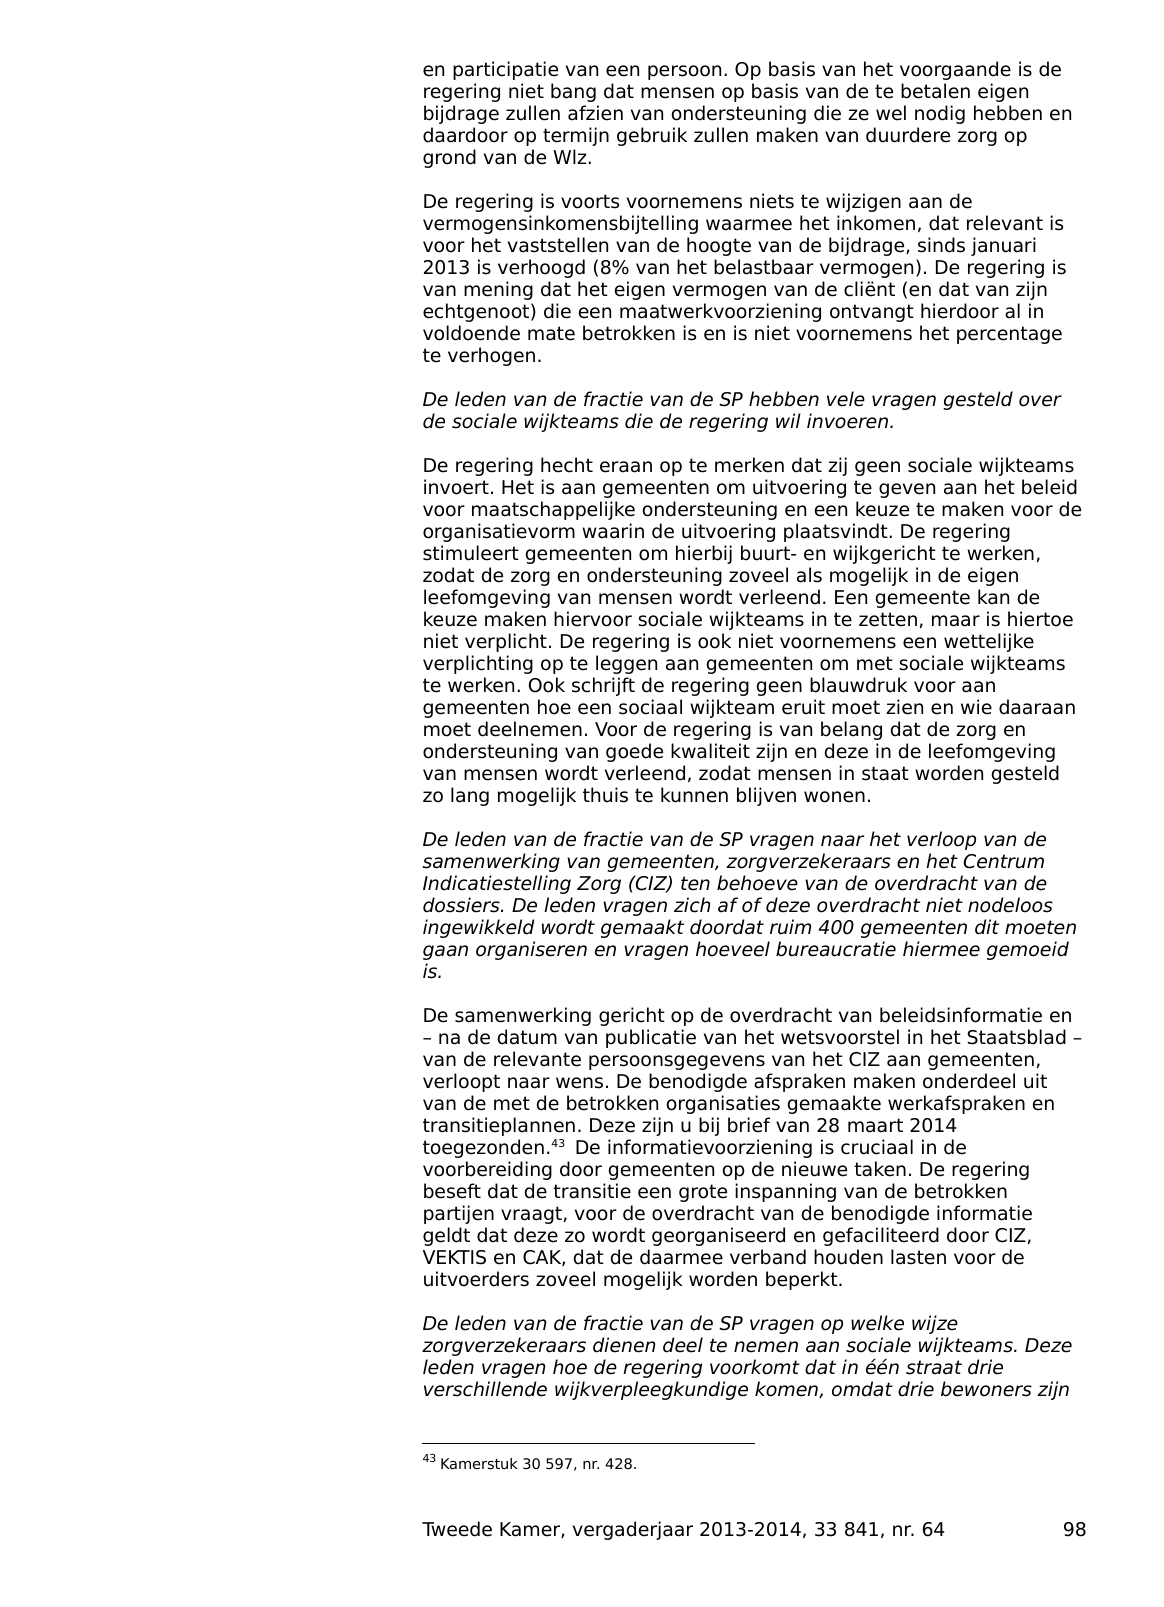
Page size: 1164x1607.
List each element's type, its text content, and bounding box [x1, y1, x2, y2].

text De regering is voorts voornemens niets te wijzigen aan de vermogensinkomensbijtelling waarmee het inkomen, dat relevant is voor het vaststellen van de hoogte van de bijdrage, sinds januari 2013 is verhoogd (8% van het belastbaar vermogen). De regering is van mening dat het eigen vermogen van de cliënt (en dat van zijn echtgenoot) die een maatwerkvoorziening ontvangt hierdoor al in voldoende mate betrokken is en is niet voornemens het percentage te verhogen. [422, 191, 1087, 367]
text De leden van de fractie van de SP hebben vele vragen gesteld over de sociale wijkteams die de regering wil invoeren. [422, 389, 1087, 433]
text De regering hecht eraan op te merken dat zij geen sociale wijkteams invoert. Het is aan gemeenten om uitvoering te geven aan het beleid voor maatschappelijke ondersteuning en een keuze te maken voor de organisatievorm waarin de uitvoering plaatsvindt. De regering stimuleert gemeenten om hierbij buurt- en wijkgericht te werken, zodat de zorg en ondersteuning zoveel als mogelijk in de eigen leefomgeving van mensen wordt verleend. Een gemeente kan de keuze maken hiervoor sociale wijkteams in te zetten, maar is hiertoe niet verplicht. De regering is ook niet voornemens een wettelijke verplichting op te leggen aan gemeenten om met sociale wijkteams te werken. Ook schrijft de regering geen blauwdruk voor aan gemeenten hoe een sociaal wijkteam eruit moet zien en wie daaraan moet deelnemen. Voor de regering is van belang dat de zorg en ondersteuning van goede kwaliteit zijn en deze in de leefomgeving van mensen wordt verleend, zodat mensen in staat worden gesteld zo lang mogelijk thuis te kunnen blijven wonen. [422, 455, 1087, 807]
text Kamerstuk 30 597, nr. 428. [422, 1452, 1087, 1474]
text De leden van de fractie van de SP vragen naar het verloop van de samenwerking van gemeenten, zorgverzekeraars en het Centrum Indicatiestelling Zorg (CIZ) ten behoeve van de overdracht van de dossiers. De leden vragen zich af of deze overdracht niet nodeloos ingewikkeld wordt gemaakt doordat ruim 400 gemeenten dit moeten gaan organiseren en vragen hoeveel bureaucratie hiermee gemoeid is. [422, 829, 1087, 983]
text De samenwerking gericht op de overdracht van beleidsinformatie en – na de datum van publicatie van het wetsvoorstel in het Staatsblad – van de relevante persoonsgegevens van het CIZ aan gemeenten, verloopt naar wens. De benodigde afspraken maken onderdeel uit van de met de betrokken organisaties gemaakte werkafspraken en transitieplannen. Deze zijn u bij brief van 28 maart 2014 toegezonden. De informatievoorziening is cruciaal in de voorbereiding door gemeenten op de nieuwe taken. De regering beseft dat de transitie een grote inspanning van de betrokken partijen vraagt, voor de overdracht van de benodigde informatie geldt dat deze zo wordt georganiseerd en gefaciliteerd door CIZ, VEKTIS en CAK, dat de daarmee verband houden lasten voor de uitvoerders zoveel mogelijk worden beperkt. [422, 1005, 1087, 1291]
text en participatie van een persoon. Op basis van het voorgaande is de regering niet bang dat mensen op basis van de te betalen eigen bijdrage zullen afzien van ondersteuning die ze wel nodig hebben en daardoor op termijn gebruik zullen maken van duurdere zorg op grond van de Wlz. [422, 59, 1087, 169]
text De leden van de fractie van de SP vragen op welke wijze zorgverzekeraars dienen deel te nemen aan sociale wijkteams. Deze leden vragen hoe de regering voorkomt dat in één straat drie verschillende wijkverpleegkundige komen, omdat drie bewoners zijn [422, 1313, 1087, 1401]
